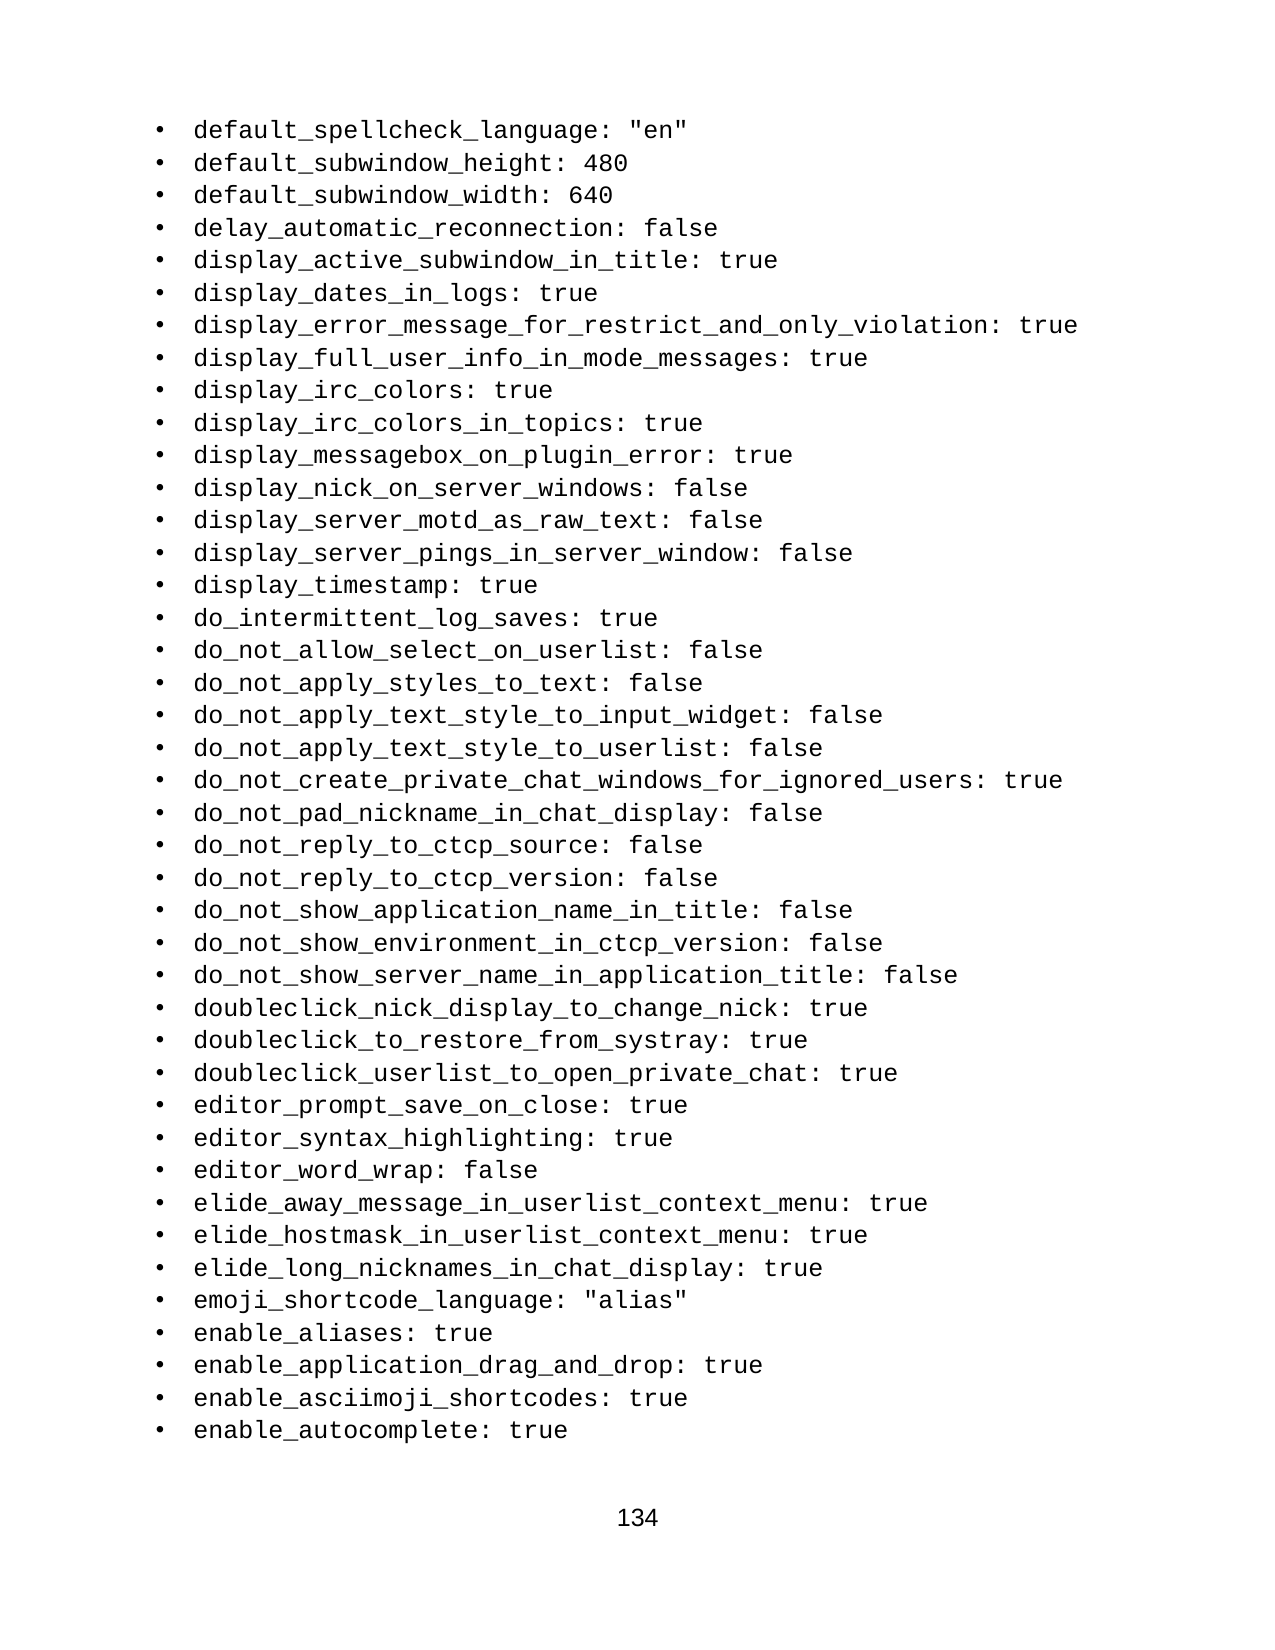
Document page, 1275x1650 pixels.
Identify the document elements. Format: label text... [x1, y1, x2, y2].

list elide_hostmask_in_userlist_context_menu: true [156, 1223, 1157, 1251]
list display_server_motd_as_raw_text: false [156, 508, 1157, 536]
list doubleclick_nick_display_to_change_nick: true [156, 996, 1157, 1024]
list doubleclick_to_restore_from_systray: true [156, 1028, 1157, 1056]
list do_intermittent_log_saves: true [156, 606, 1157, 634]
list default_spellcheck_language: "en" [156, 118, 1157, 146]
list do_not_allow_select_on_userlist: false [156, 638, 1157, 666]
list display_active_subwindow_in_title: true [156, 248, 1157, 276]
list display_dates_in_logs: true [156, 281, 1157, 309]
list display_irc_colors: true [156, 378, 1157, 406]
list do_not_show_application_name_in_title: false [156, 898, 1157, 926]
list do_not_reply_to_ctcp_version: false [156, 866, 1157, 894]
list do_not_create_private_chat_windows_for_ignored_users: true [156, 768, 1157, 796]
list do_not_show_environment_in_ctcp_version: false [156, 931, 1157, 959]
list editor_prompt_save_on_close: true [156, 1093, 1157, 1121]
list elide_long_nicknames_in_chat_display: true [156, 1256, 1157, 1284]
list enable_autocomplete: true [156, 1418, 1157, 1446]
list emoji_shortcode_language: "alias" [156, 1288, 1157, 1316]
list delay_automatic_reconnection: false [156, 216, 1157, 244]
list enable_asciimoji_shortcodes: true [156, 1386, 1157, 1414]
list enable_aliases: true [156, 1321, 1157, 1349]
list display_server_pings_in_server_window: false [156, 541, 1157, 569]
list do_not_apply_text_style_to_input_widget: false [156, 703, 1157, 731]
list do_not_pad_nickname_in_chat_display: false [156, 801, 1157, 829]
list elide_away_message_in_userlist_context_menu: true [156, 1191, 1157, 1219]
list do_not_reply_to_ctcp_source: false [156, 833, 1157, 861]
list display_irc_colors_in_topics: true [156, 411, 1157, 439]
list editor_syntax_highlighting: true [156, 1126, 1157, 1154]
list default_subwindow_height: 480 [156, 151, 1157, 179]
list do_not_apply_styles_to_text: false [156, 671, 1157, 699]
list display_timestamp: true [156, 573, 1157, 601]
list do_not_show_server_name_in_application_title: false [156, 963, 1157, 991]
list display_error_message_for_restrict_and_only_violation: true [156, 313, 1157, 341]
list doubleclick_userlist_to_open_private_chat: true [156, 1061, 1157, 1089]
list display_messagebox_on_plugin_error: true [156, 443, 1157, 471]
list do_not_apply_text_style_to_userlist: false [156, 736, 1157, 764]
list editor_word_wrap: false [156, 1158, 1157, 1186]
list display_nick_on_server_windows: false [156, 476, 1157, 504]
list enable_application_drag_and_drop: true [156, 1353, 1157, 1381]
list default_subwindow_width: 640 [156, 183, 1157, 211]
list display_full_user_info_in_mode_messages: true [156, 346, 1157, 374]
